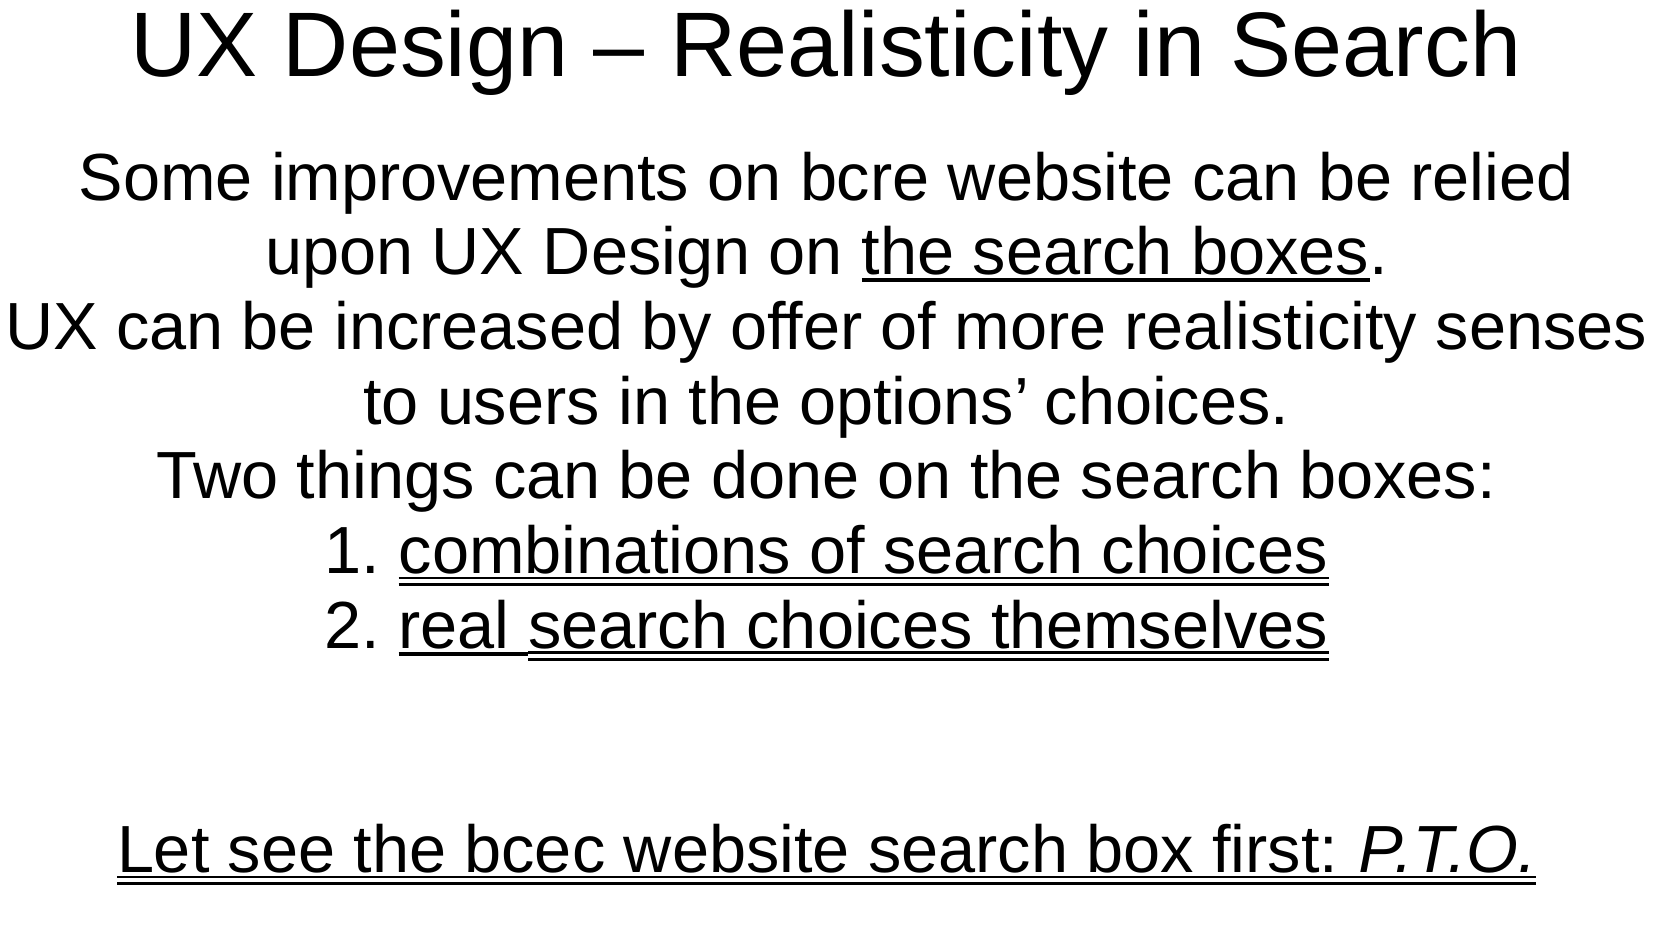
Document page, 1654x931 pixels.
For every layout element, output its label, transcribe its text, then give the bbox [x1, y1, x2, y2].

title UX Design – Realisticity in Search [0, 0, 1654, 96]
subtitle Some improvements on bcre website can be relied upon UX Design on the search boxes. UX can be increased by offer of more realisticity senses to users in the options’ choices. Two things can be done on the search boxes: 1. combinations of search choices 2. real search choices themselves Let see the bcec website search box first: P.T.O. [0, 96, 1654, 931]
